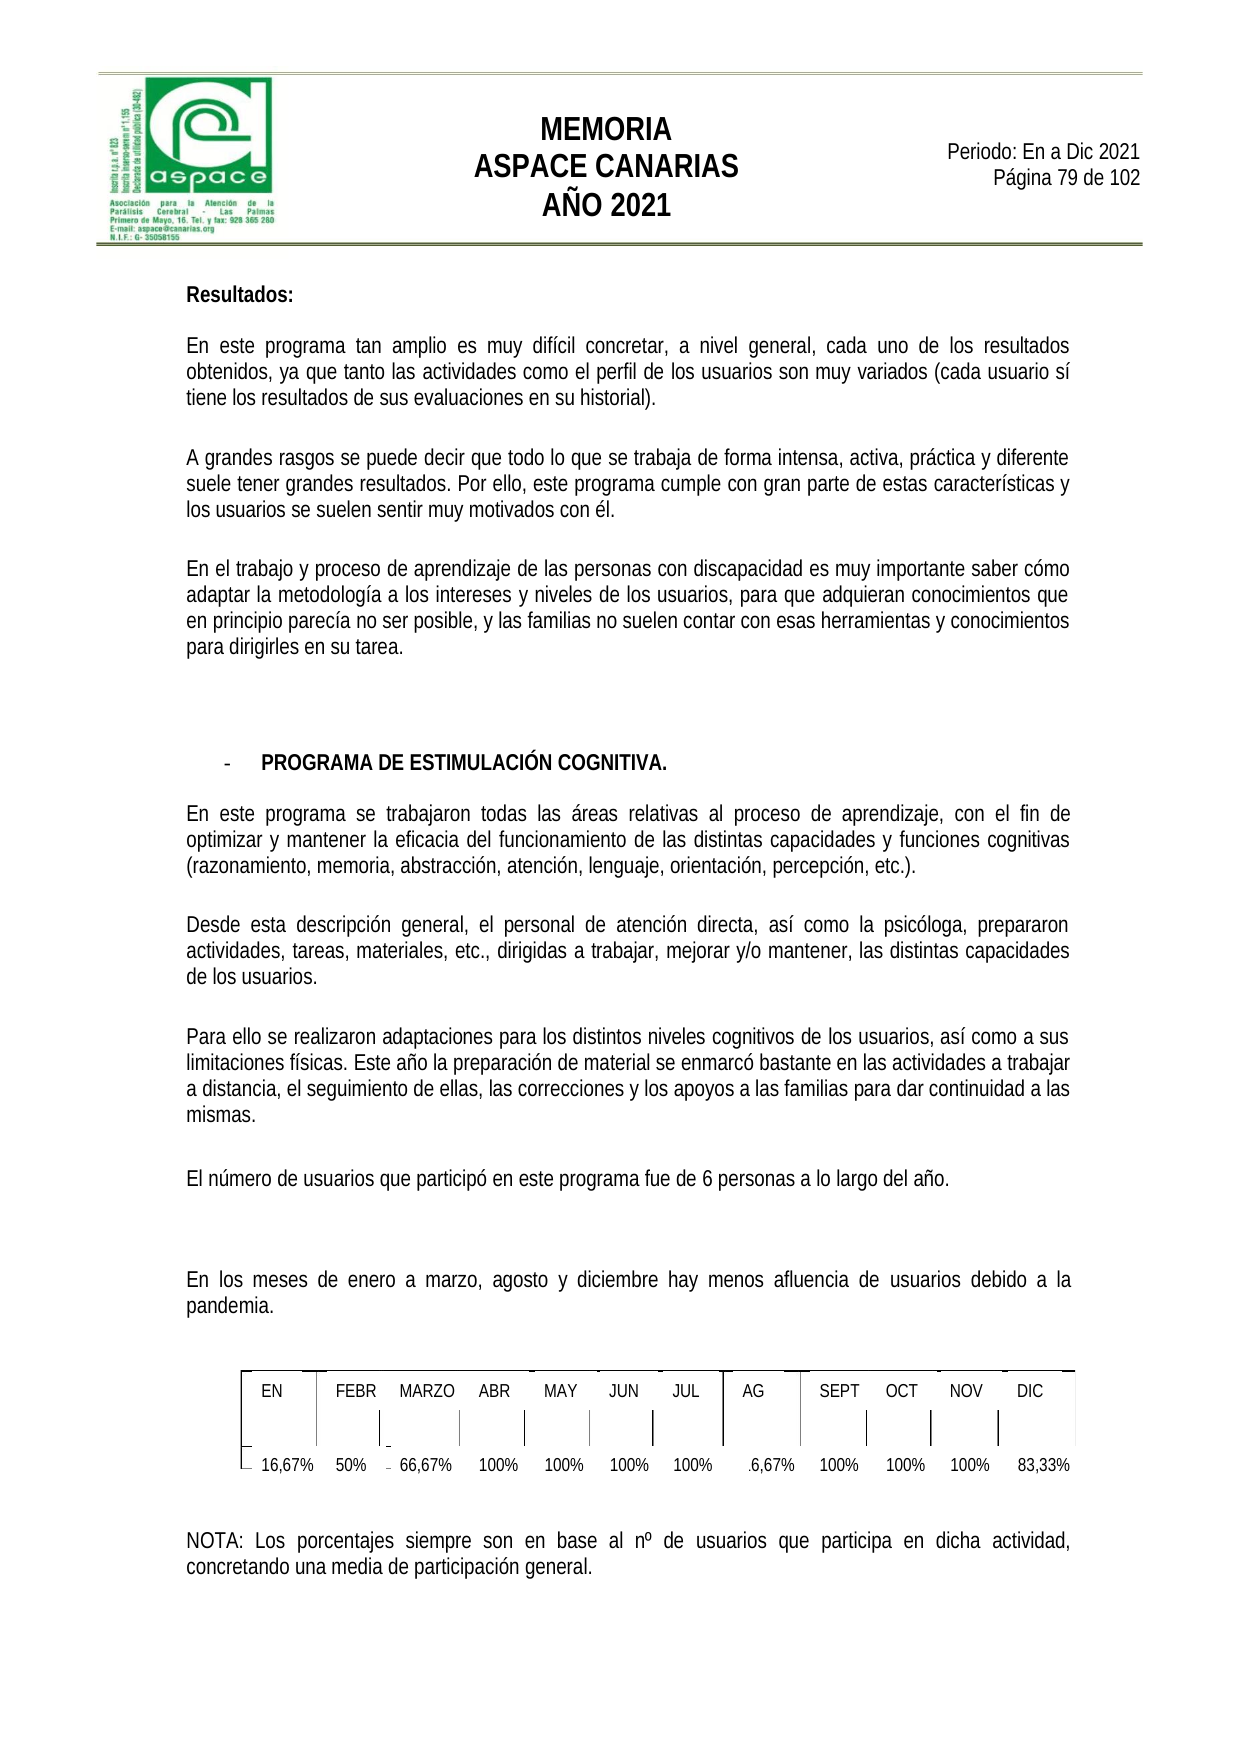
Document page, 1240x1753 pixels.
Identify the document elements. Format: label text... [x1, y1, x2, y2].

text En este programa se trabajaron todas las áreas relativas al proceso de aprendizaje, con el fin de [186, 800, 1187, 826]
text Resultados: [186, 282, 311, 308]
text para dirigirles en su tarea. [186, 634, 1187, 660]
text NOTA: Los porcentajes siempre son en base al nº de usuarios que participa en dicha actividad, [186, 1528, 1186, 1554]
text Para ello se realizaron adaptaciones para los distintos niveles cognitivos de los usuarios, así como a sus [186, 1023, 1187, 1049]
text En los meses de enero a marzo, agosto y diciembre hay menos afluencia de usuarios debido a la [186, 1267, 1187, 1293]
text 16,67% 100% 100% 100% 83,33% [749, 1455, 1100, 1476]
text Periodo: En a Dic 2021 [947, 139, 1157, 165]
text JUL [672, 1380, 710, 1402]
text 16,67% 50% [261, 1455, 377, 1476]
text ASPACE CANARIAS [473, 147, 771, 186]
text tiene los resultados de sus evaluaciones en su historial). [186, 385, 1187, 411]
text concretando una media de participación general. [186, 1554, 1186, 1580]
text mismas. [186, 1101, 1187, 1127]
text 66,67% 100% 100% 100% 100% [399, 1455, 741, 1476]
text En el trabajo y proceso de aprendizaje de las personas con discapacidad es muy importante saber cómo [186, 556, 1187, 582]
text En este programa tan amplio es muy difícil concretar, a nivel general, cada uno de los resultados [186, 333, 1187, 359]
text en principio parecía no ser posible, y las familias no suelen contar con esas herramientas y conocimientos [186, 608, 1187, 634]
text suele tener grandes resultados. Por ello, este programa cumple con gran parte de estas características y [186, 470, 1186, 496]
text NOV [949, 1380, 993, 1402]
text limitaciones físicas. Este año la preparación de material se enmarcó bastante en las actividades a trabajar [186, 1049, 1187, 1075]
text EN [261, 1380, 293, 1402]
text adaptar la metodología a los intereses y niveles de los usuarios, para que adquieran conocimientos que [186, 582, 1187, 608]
picture [240, 1370, 1075, 1469]
text - [224, 749, 247, 777]
text de los usuarios. [186, 964, 1187, 990]
text PROGRAMA DE ESTIMULACIÓN COGNITIVA. [261, 749, 711, 775]
text obtenidos, ya que tanto las actividades como el perfil de los usuarios son muy variados (cada usuario sí [186, 359, 1187, 385]
text Desde esta descripción general, el personal de atención directa, así como la psicóloga, prepararon [186, 912, 1187, 938]
text MEMORIA [540, 109, 771, 147]
text JUN [609, 1380, 649, 1402]
picture [96, 66, 1143, 259]
text actividades, tareas, materiales, etc., dirigidas a trabajar, mejorar y/o mantener, las distintas capacidades [186, 938, 1187, 964]
text AG [742, 1380, 775, 1402]
text DIC [1017, 1380, 1054, 1402]
text MAY [544, 1380, 588, 1402]
text Página 79 de 102 [993, 165, 1157, 191]
text pandemia. [186, 1293, 1187, 1319]
text los usuarios se suelen sentir muy motivados con él. [186, 496, 1186, 522]
text FEBR MARZO ABR [336, 1380, 521, 1402]
text (razonamiento, memoria, abstracción, atención, lenguaje, orientación, percepción, etc.). [186, 852, 1187, 878]
text optimizar y mantener la eficacia del funcionamiento de las distintas capacidades y funciones cognitivas [186, 826, 1187, 852]
text a distancia, el seguimiento de ellas, las correcciones y los apoyos a las familias para dar continuidad a las [186, 1075, 1187, 1101]
text El número de usuarios que participó en este programa fue de 6 personas a lo largo del año. [186, 1165, 1047, 1191]
text A grandes rasgos se puede decir que todo lo que se trabaja de forma intensa, activa, práctica y diferente [186, 444, 1186, 470]
text SEPT OCT [819, 1380, 928, 1402]
text AÑO 2021 [542, 186, 771, 223]
